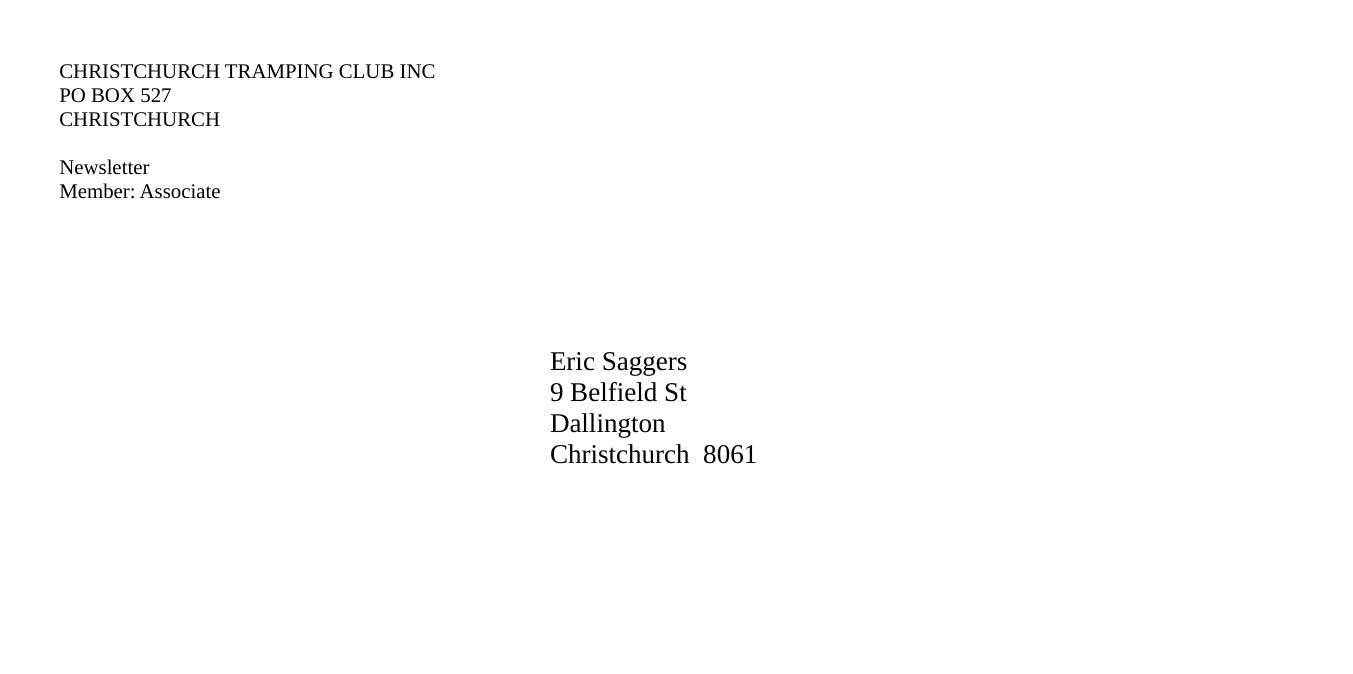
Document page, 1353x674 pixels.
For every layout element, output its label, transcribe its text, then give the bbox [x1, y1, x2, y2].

text Newsletter [59, 155, 1293, 179]
text CHRISTCHURCH TRAMPING CLUB INC [59, 59, 1293, 83]
text Christchurch 8061 [550, 438, 1293, 469]
text CHRISTCHURCH [59, 107, 1293, 131]
text PO BOX 527 [59, 83, 1293, 107]
text Eric Saggers [550, 345, 1293, 376]
text Member: Associate [59, 179, 1293, 203]
text 9 Belfield St [550, 376, 1293, 407]
text Dallington [550, 407, 1293, 438]
